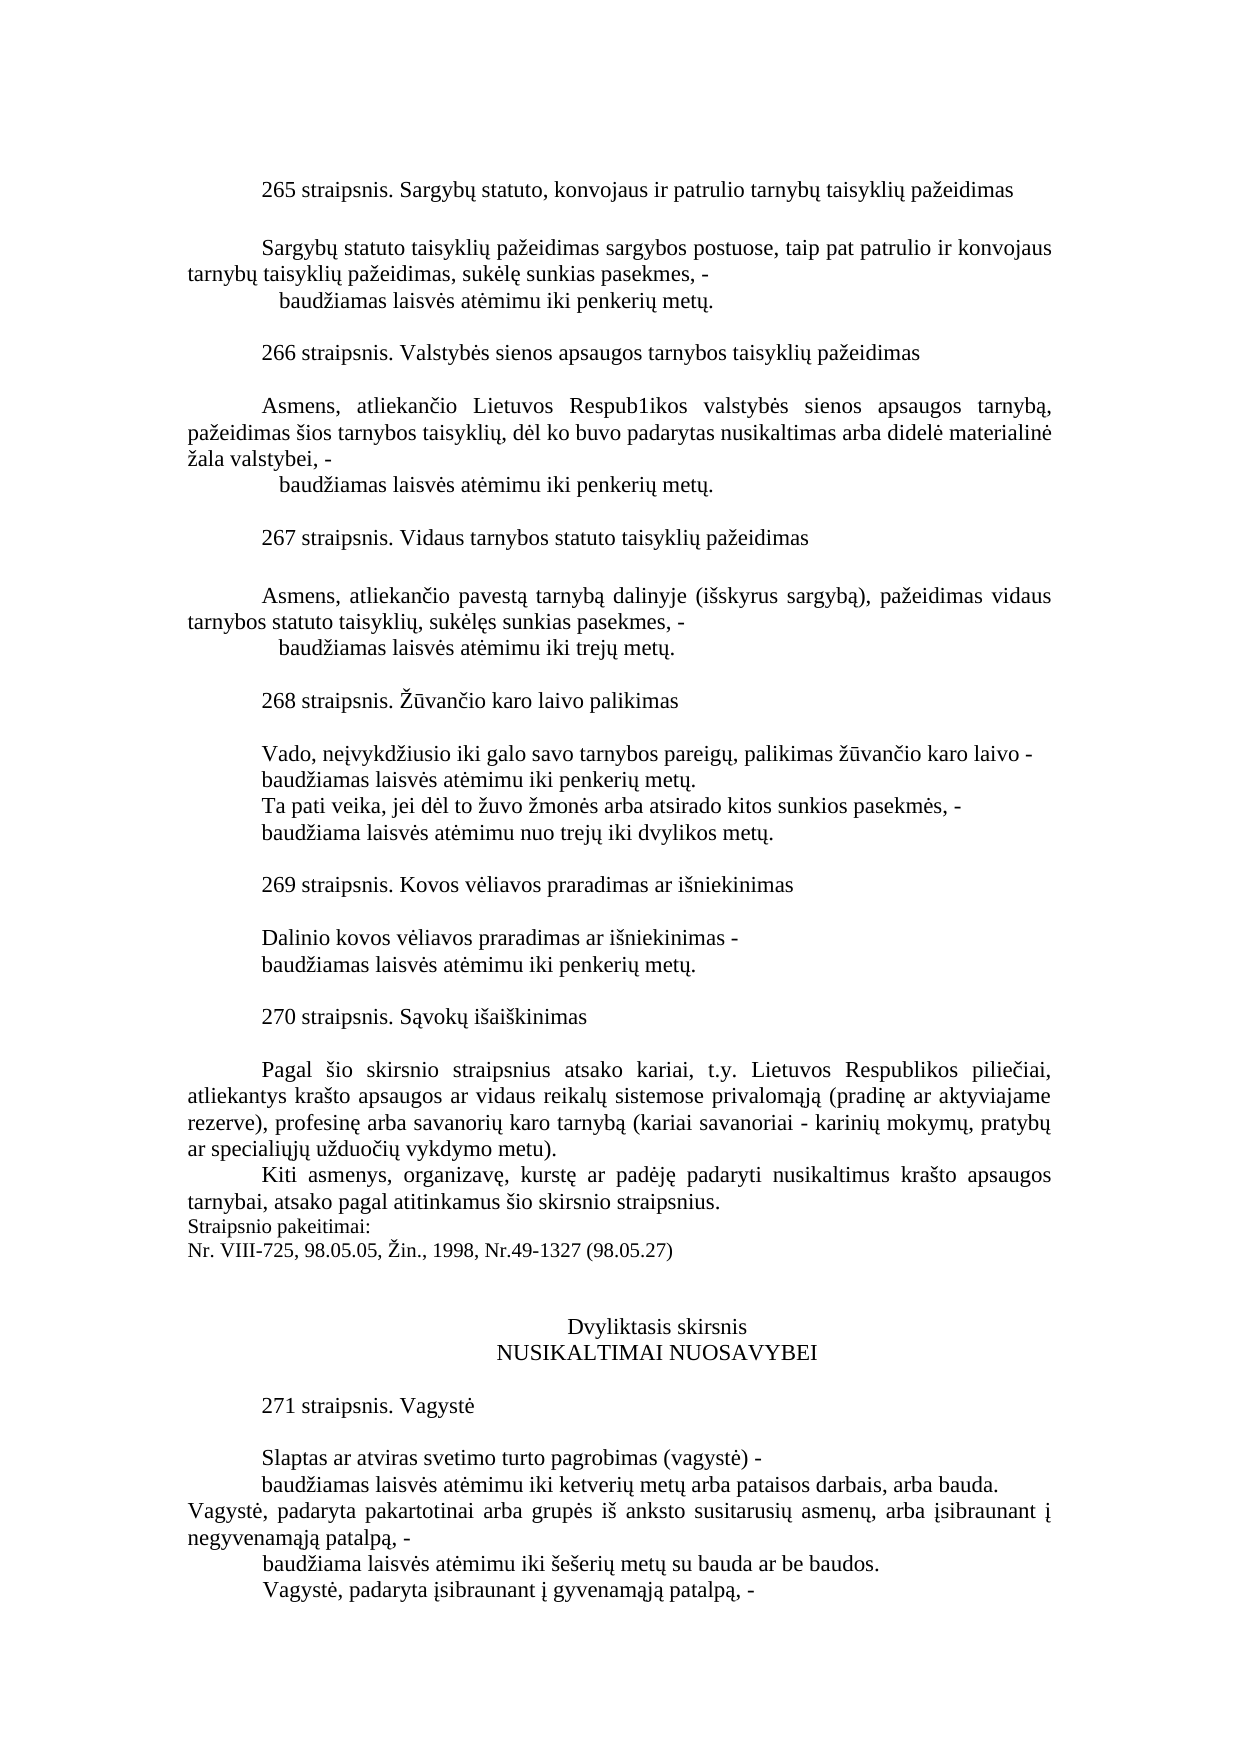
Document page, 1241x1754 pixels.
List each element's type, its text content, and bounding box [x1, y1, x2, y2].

text 269 straipsnis. Kovos vėliavos praradimas ar išniekinimas [261, 872, 1053, 898]
text 270 straipsnis. Sąvokų išaiškinimas [205, 1003, 1053, 1030]
text 265 straipsnis. Sargybų statuto, konvojaus ir patrulio tarnybų taisyklių pažeidimas [261, 176, 1053, 203]
text 271 straipsnis. Vagystė [206, 1392, 1053, 1418]
text 268 straipsnis. Žūvančio karo laivo palikimas [206, 687, 1053, 713]
text Straipsnio pakeitimai: [187, 1214, 1053, 1238]
text baudžiamas laisvės atėmimu iki penkerių metų. [187, 951, 1053, 977]
text baudžiamas laisvės atėmimu iki trejų metų. [204, 634, 1053, 661]
text Ta pati veika, jei dėl to žuvo žmonės arba atsirado kitos sunkios pasekmės, - [187, 792, 1053, 819]
text baudžiamas laisvės atėmimu iki penkerių metų. [206, 766, 1053, 792]
text baudžiama laisvės atėmimu nuo trejų iki dvylikos metų. [207, 819, 1053, 845]
text NUSIKALTIMAI NUOSAVYBEI [187, 1339, 1053, 1365]
text Pagal šio skirsnio straipsnius atsako kariai, t.y. Lietuvos Respublikos piliečiai, atliekantys krašto apsaugos ar vidaus reikalų sistemose privalomąją (pradinę ar aktyviajame rezerve), profesinę arba savanorių karo tarnybą (kariai savanoriai - karinių mokymų, pratybų ar specialiųjų užduočių vykdymo metu). [187, 1056, 1053, 1161]
text Vado, neįvykdžiusio iki galo savo tarnybos pareigų, palikimas žūvančio karo laivo - [187, 740, 1053, 766]
text Vagystė, padaryta įsibraunant į gyvenamąją patalpą, - [187, 1576, 1053, 1603]
text baudžiama laisvės atėmimu iki šešerių metų su bauda ar be baudos. [187, 1550, 1053, 1576]
text Slaptas ar atviras svetimo turto pagrobimas (vagystė) - [187, 1444, 1053, 1471]
text Asmens, atliekančio Lietuvos Respub1ikos valstybės sienos apsaugos tarnybą, pažeidimas šios tarnybos taisyklių, dėl ko buvo padarytas nusikaltimas arba didelė materialinė žala valstybei, - [187, 392, 1053, 471]
text baudžiamas laisvės atėmimu iki ketverių metų arba pataisos darbais, arba bauda. [187, 1471, 1053, 1497]
text 267 straipsnis. Vidaus tarnybos statuto taisyklių pažeidimas [261, 524, 1053, 550]
text Dalinio kovos vėliavos praradimas ar išniekinimas - [187, 924, 1053, 951]
text baudžiamas laisvės atėmimu iki penkerių metų. [205, 287, 1053, 313]
text Sargybų statuto taisyklių pažeidimas sargybos postuose, taip pat patrulio ir konvojaus tarnybų taisyklių pažeidimas, sukėlę sunkias pasekmes, - [187, 234, 1053, 287]
text baudžiamas laisvės atėmimu iki penkerių metų. [205, 471, 1053, 498]
text Vagystė, padaryta pakartotinai arba grupės iš anksto susitarusių asmenų, arba įsibraunant į negyvenamąją patalpą, - [187, 1497, 1053, 1550]
text Asmens, atliekančio pavestą tarnybą dalinyje (išskyrus sargybą), pažeidimas vidaus tarnybos statuto taisyklių, sukėlęs sunkias pasekmes, - [187, 582, 1053, 634]
text 266 straipsnis. Valstybės sienos apsaugos tarnybos taisyklių pažeidimas [261, 339, 1053, 366]
text Dvyliktasis skirsnis [187, 1313, 1053, 1339]
text Kiti asmenys, organizavę, kurstę ar padėję padaryti nusikaltimus krašto apsaugos tarnybai, atsako pagal atitinkamus šio skirsnio straipsnius. [187, 1161, 1053, 1214]
text Nr. VIII-725, 98.05.05, Žin., 1998, Nr.49-1327 (98.05.27) [187, 1238, 1053, 1262]
